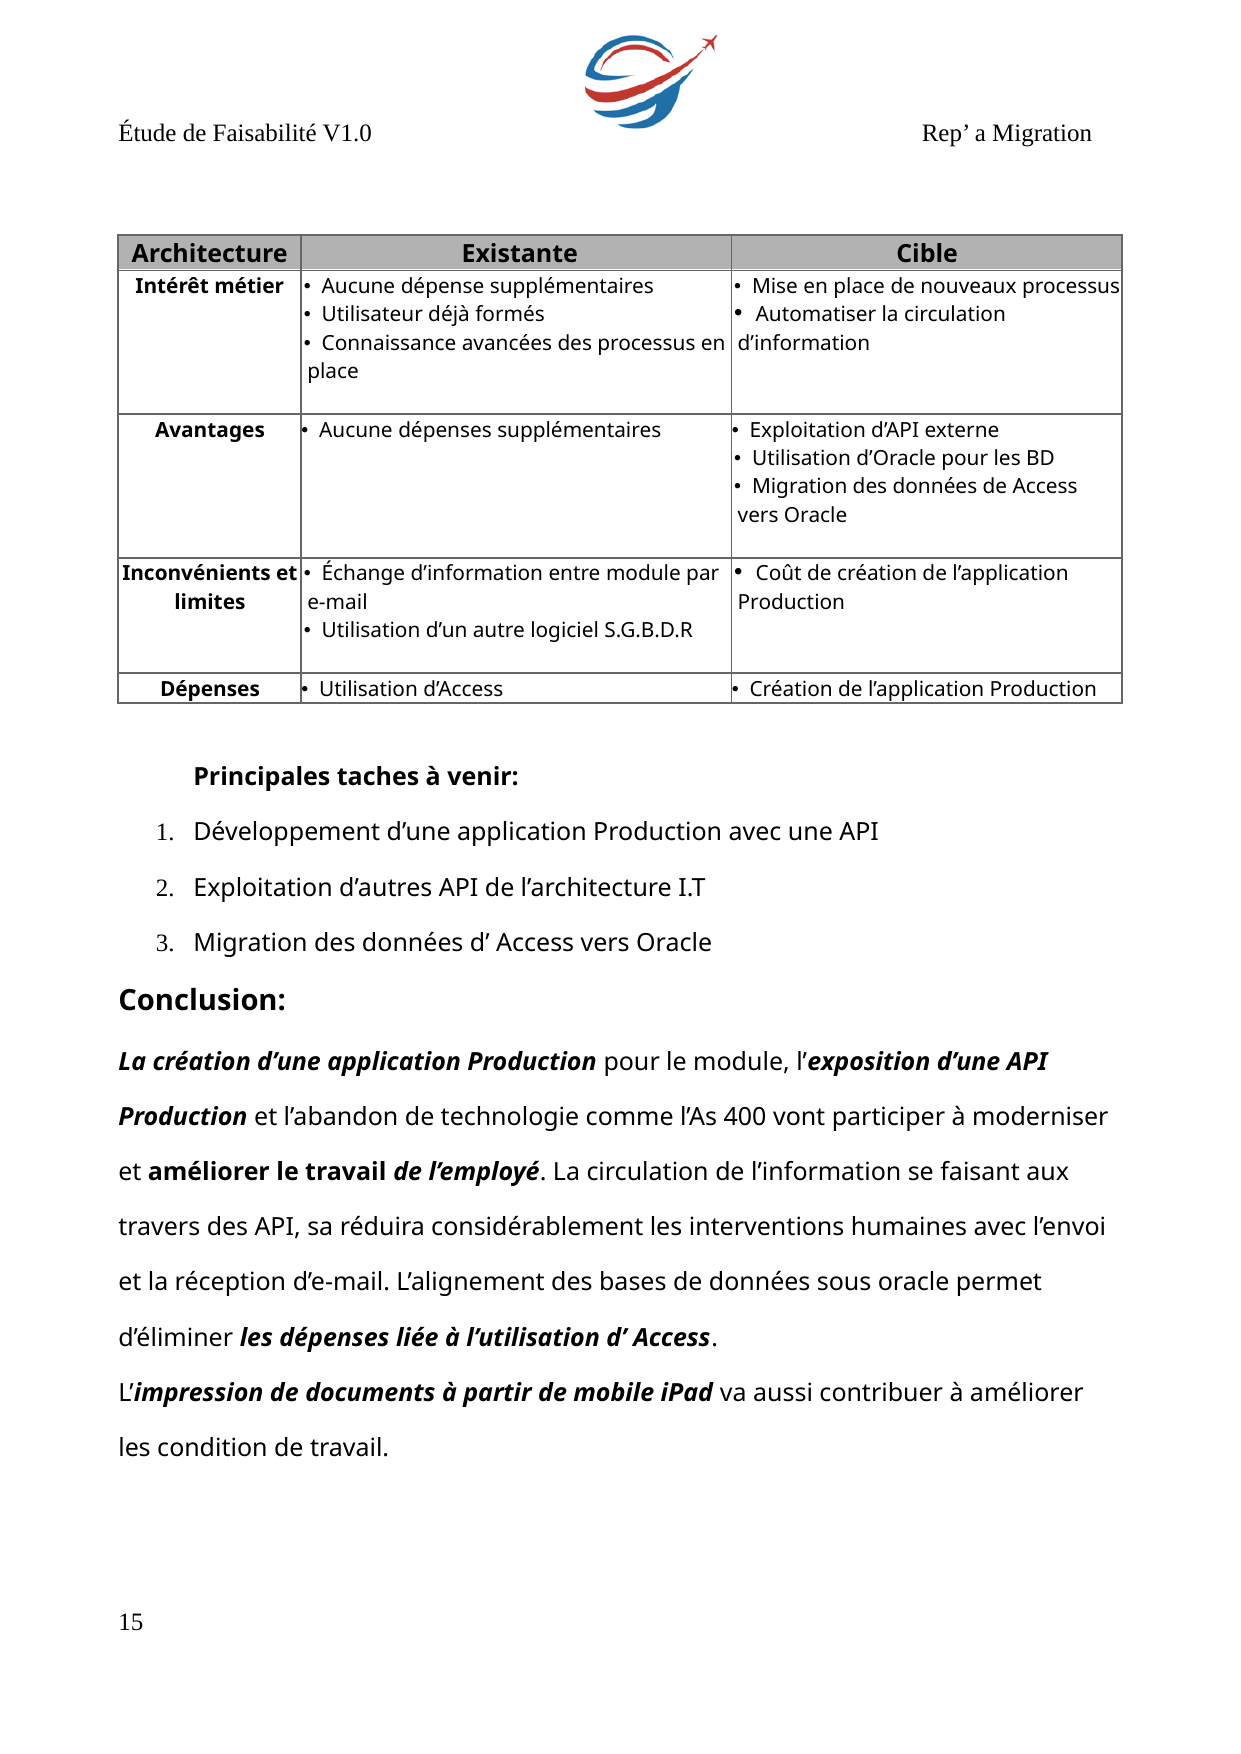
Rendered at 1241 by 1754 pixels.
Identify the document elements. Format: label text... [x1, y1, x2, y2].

table_cell Coût de création de l’application Production [732, 559, 1121, 672]
table_cell Dépenses [119, 674, 300, 702]
text Conclusion: [118, 979, 1122, 1019]
table_cell Création de l’application Production [732, 674, 1121, 702]
list Développement d’une application Production avec une API [156, 814, 1122, 848]
table_cell Aucune dépense supplémentaires Utilisateur déjà formés Connaissance avancées des processus en place [302, 271, 731, 413]
text La création d’une application Production pour le module, l’exposition d’une API Production et l’abandon de technologie comme l’As 400 vont participer à moderniser et améliorer le travail de l’employé. La circulation de l’information se faisant aux travers des API, sa réduira considérablement les interventions humaines avec l’envoi et la réception d’e-mail. L’alignement des bases de données sous oracle permet d’éliminer les dépenses liée à l’utilisation d’ Access. [118, 1044, 1122, 1353]
text L’impression de documents à partir de mobile iPad va aussi contribuer à améliorer les condition de travail. [118, 1374, 1122, 1463]
table_cell Inconvénients et limites [119, 559, 300, 672]
table_header Architecture [119, 236, 300, 269]
table_header Existante [302, 236, 731, 269]
table_cell Aucune dépenses supplémentaires [302, 415, 731, 557]
table_cell Avantages [119, 415, 300, 557]
table_header Cible [732, 236, 1121, 269]
table_cell Mise en place de nouveaux processus Automatiser la circulation d’information [732, 271, 1121, 413]
list Exploitation d’autres API de l’architecture I.T [156, 869, 1122, 903]
table_cell Utilisation d’Access [302, 674, 731, 702]
table_cell Échange d’information entre module par e-mail Utilisation d’un autre logiciel S.G.B.D.R [302, 559, 731, 672]
list Migration des données d’ Access vers Oracle [156, 924, 1122, 958]
picture [577, 14, 723, 155]
table_cell Exploitation d’API externe Utilisation d’Oracle pour les BD Migration des données de Access vers Oracle [732, 415, 1121, 557]
list Principales taches à venir: [156, 759, 1122, 793]
table_cell Intérêt métier [119, 271, 300, 413]
